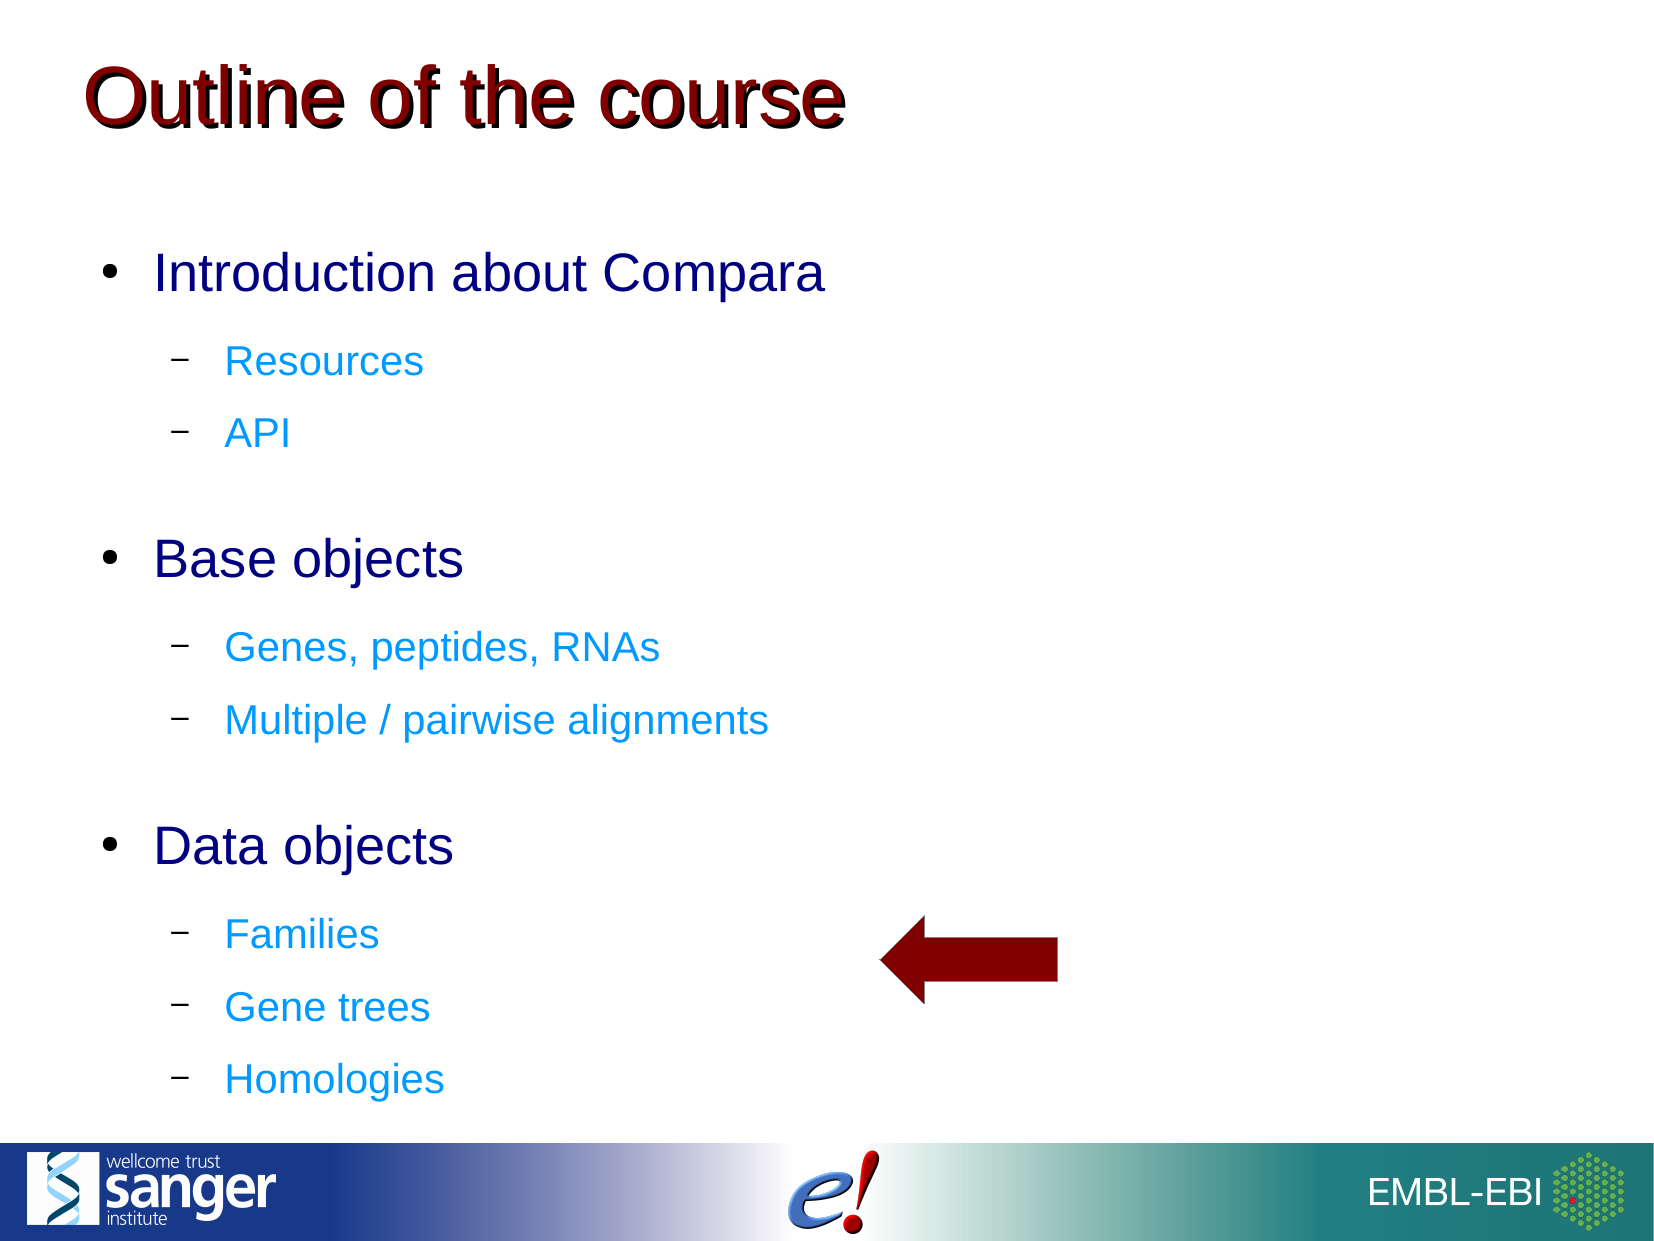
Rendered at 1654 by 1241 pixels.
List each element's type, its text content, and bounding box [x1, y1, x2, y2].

text_box [879, 915, 1058, 1004]
title Outline of the course [82, 49, 1571, 257]
picture [0, 1143, 1654, 1241]
list Introduction about Compara Resources API Base objects Genes, peptides, RNAs Multiple / pairwise alignments Data objects Families Gene trees Homologies [82, 242, 1524, 1099]
